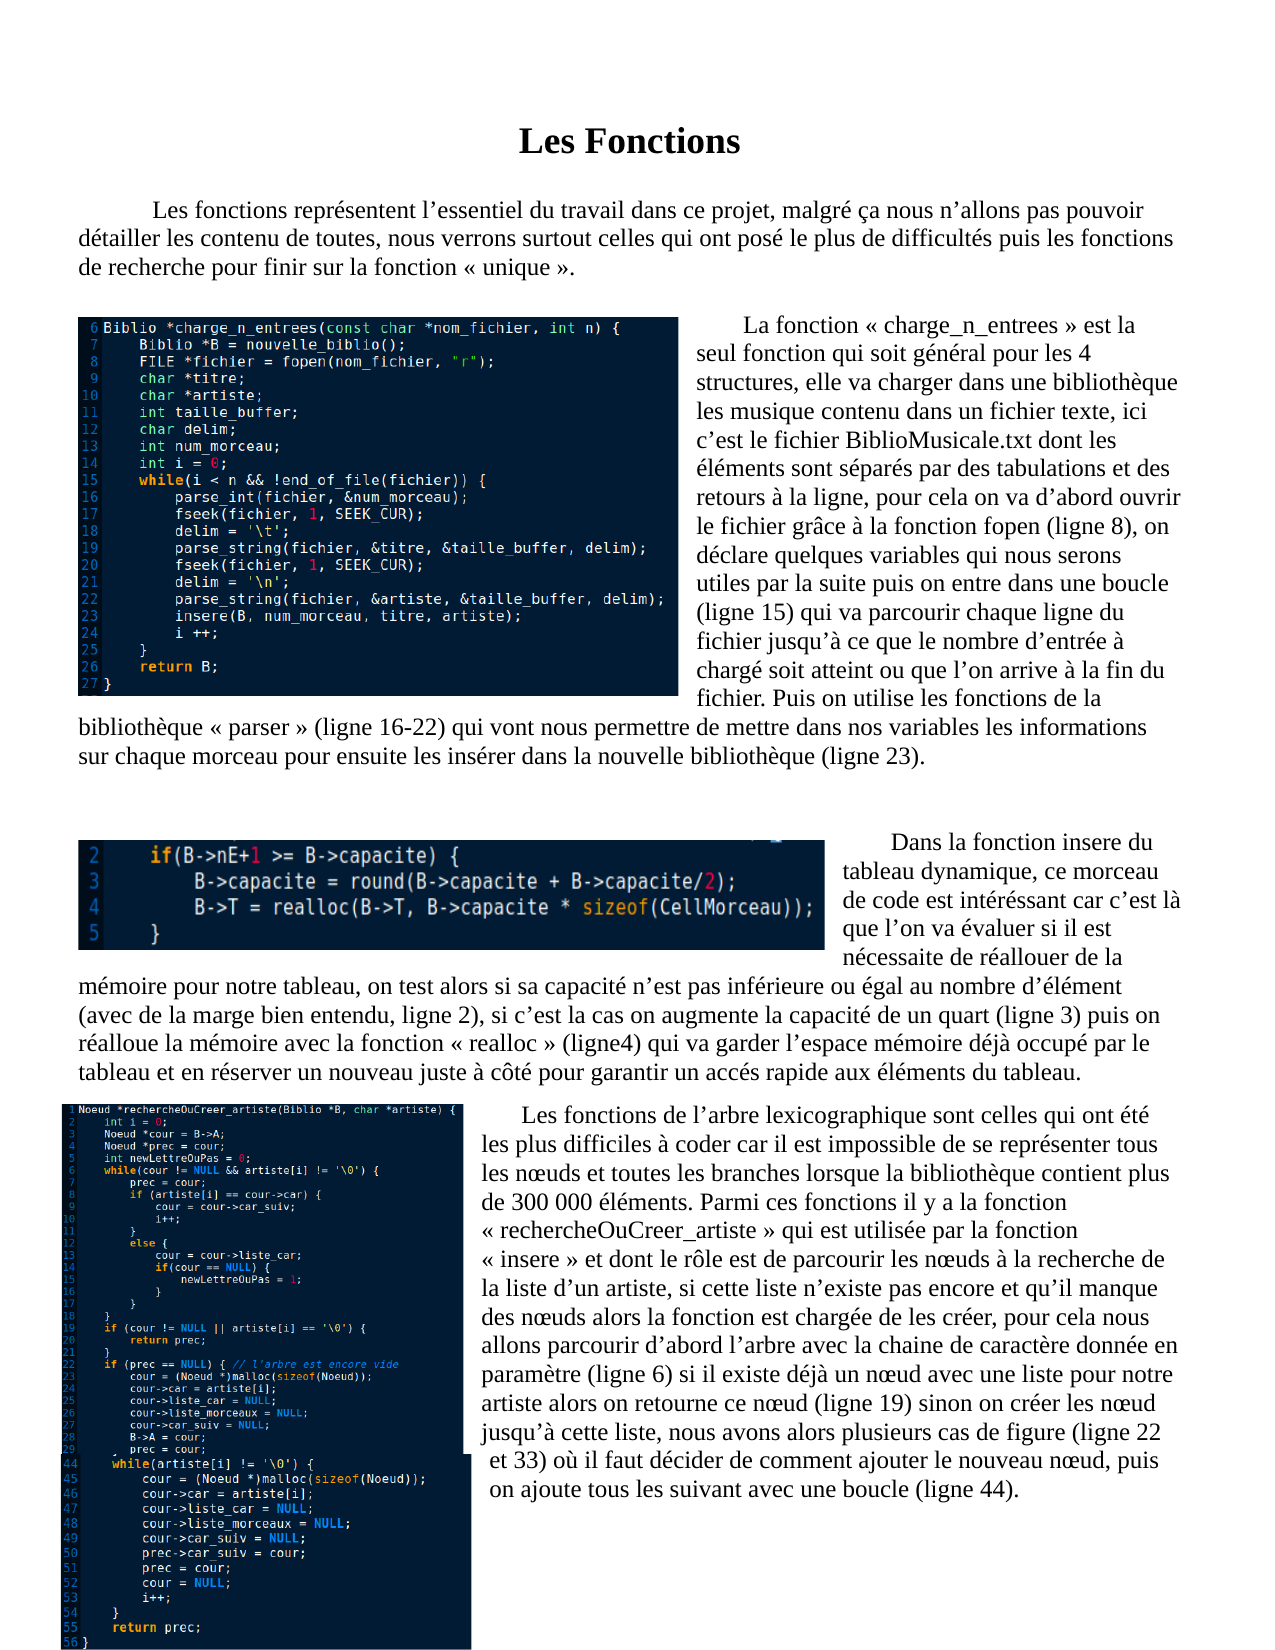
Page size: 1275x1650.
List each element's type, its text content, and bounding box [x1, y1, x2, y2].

text Dans la fonction insere du tableau dynamique, ce morceau de code est intéréssant car c’est là que l’on va évaluer si il est nécessaite de réallouer de la mémoire pour notre tableau, on test alors si sa capacité n’est pas inférieure ou égal au nombre d’élément (avec de la marge bien entendu, ligne 2), si c’est la cas on augmente la capacité de un quart (ligne 3) puis on réalloue la mémoire avec la fonction « realloc » (ligne4) qui va garder l’espace mémoire déjà occupé par le tableau et en réserver un nouveau juste à côté pour garantir un accés rapide aux éléments du tableau. [78, 827, 1181, 1086]
text Les fonctions représentent l’essentiel du travail dans ce projet, malgré ça nous n’allons pas pouvoir détailler les contenu de toutes, nous verrons surtout celles qui ont posé le plus de difficultés puis les fonctions de recherche pour finir sur la fonction « unique ». [78, 195, 1181, 281]
text Les fonctions de l’arbre lexicographique sont celles qui ont été les plus difficiles à coder car il est impossible de se représenter tous les nœuds et toutes les branches lorsque la bibliothèque contient plus de 300 000 éléments. Parmi ces fonctions il y a la fonction « rechercheOuCreer_artiste » qui est utilisée par la fonction « insere » et dont le rôle est de parcourir les nœuds à la recherche de la liste d’un artiste, si cette liste n’existe pas encore et qu’il manque des nœuds alors la fonction est chargée de les créer, pour cela nous allons parcourir d’abord l’arbre avec la chaine de caractère donnée en paramètre (ligne 6) si il existe déjà un nœud avec une liste pour notre artiste alors on retourne ce nœud (ligne 19) sinon on créer les nœud jusqu’à cette liste, nous avons alors plusieurs cas de figure (ligne 22 et 33) où il faut décider de comment ajouter le nouveau nœud, puis on ajoute tous les suivant avec une boucle (ligne 44). [78, 1100, 1181, 1503]
text La fonction « charge_n_entrees » est la seul fonction qui soit général pour les 4 structures, elle va charger dans une bibliothèque les musique contenu dans un fichier texte, ici c’est le fichier BiblioMusicale.txt dont les éléments sont séparés par des tabulations et des retours à la ligne, pour cela on va d’abord ouvrir le fichier grâce à la fonction fopen (ligne 8), on déclare quelques variables qui nous serons utiles par la suite puis on entre dans une boucle (ligne 15) qui va parcourir chaque ligne du fichier jusqu’à ce que le nombre d’entrée à chargé soit atteint ou que l’on arrive à la fin du fichier. Puis on utilise les fonctions de la bibliothèque « parser » (ligne 16-22) qui vont nous permettre de mettre dans nos variables les informations sur chaque morceau pour ensuite les insérer dans la nouvelle bibliothèque (ligne 23). [78, 310, 1181, 770]
picture [60, 1104, 472, 1650]
picture [78, 840, 825, 950]
picture [78, 317, 679, 696]
text Les Fonctions [78, 118, 1181, 161]
